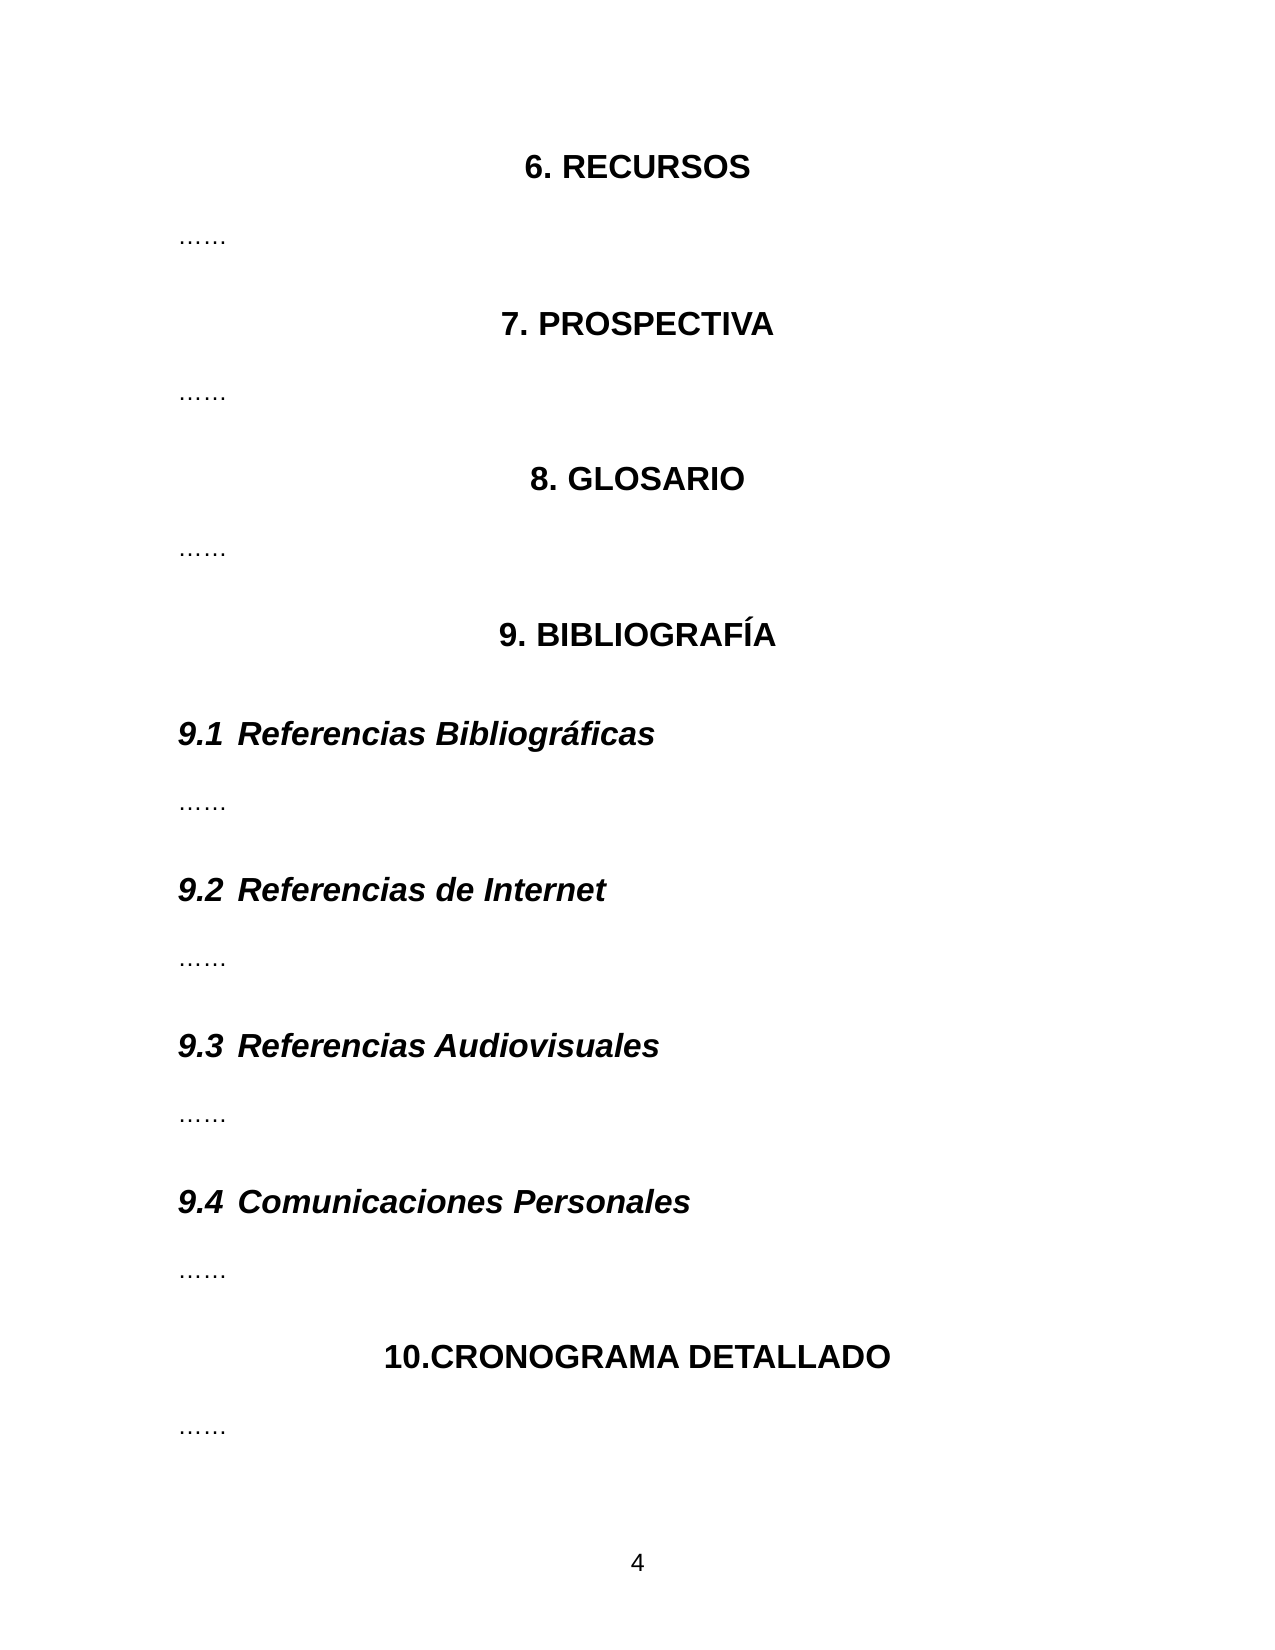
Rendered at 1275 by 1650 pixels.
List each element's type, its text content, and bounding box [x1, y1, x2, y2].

text …… [177, 943, 1098, 972]
subtitle RECURSOS [177, 148, 1098, 186]
subtitle Comunicaciones Personales [177, 1182, 1098, 1220]
subtitle PROSPECTIVA [177, 303, 1098, 342]
subtitle BIBLIOGRAFÍA [177, 615, 1098, 654]
text …… [177, 533, 1098, 562]
text …… [177, 221, 1098, 250]
subtitle Referencias de Internet [177, 870, 1098, 908]
text …… [177, 1099, 1098, 1128]
subtitle Referencias Bibliográficas [177, 714, 1098, 752]
text …… [177, 1255, 1098, 1284]
subtitle GLOSARIO [177, 459, 1098, 498]
subtitle CRONOGRAMA DETALLADO [177, 1338, 1098, 1376]
subtitle Referencias Audiovisuales [177, 1026, 1098, 1064]
text …… [177, 787, 1098, 816]
text …… [177, 377, 1098, 406]
text …… [177, 1411, 1098, 1440]
